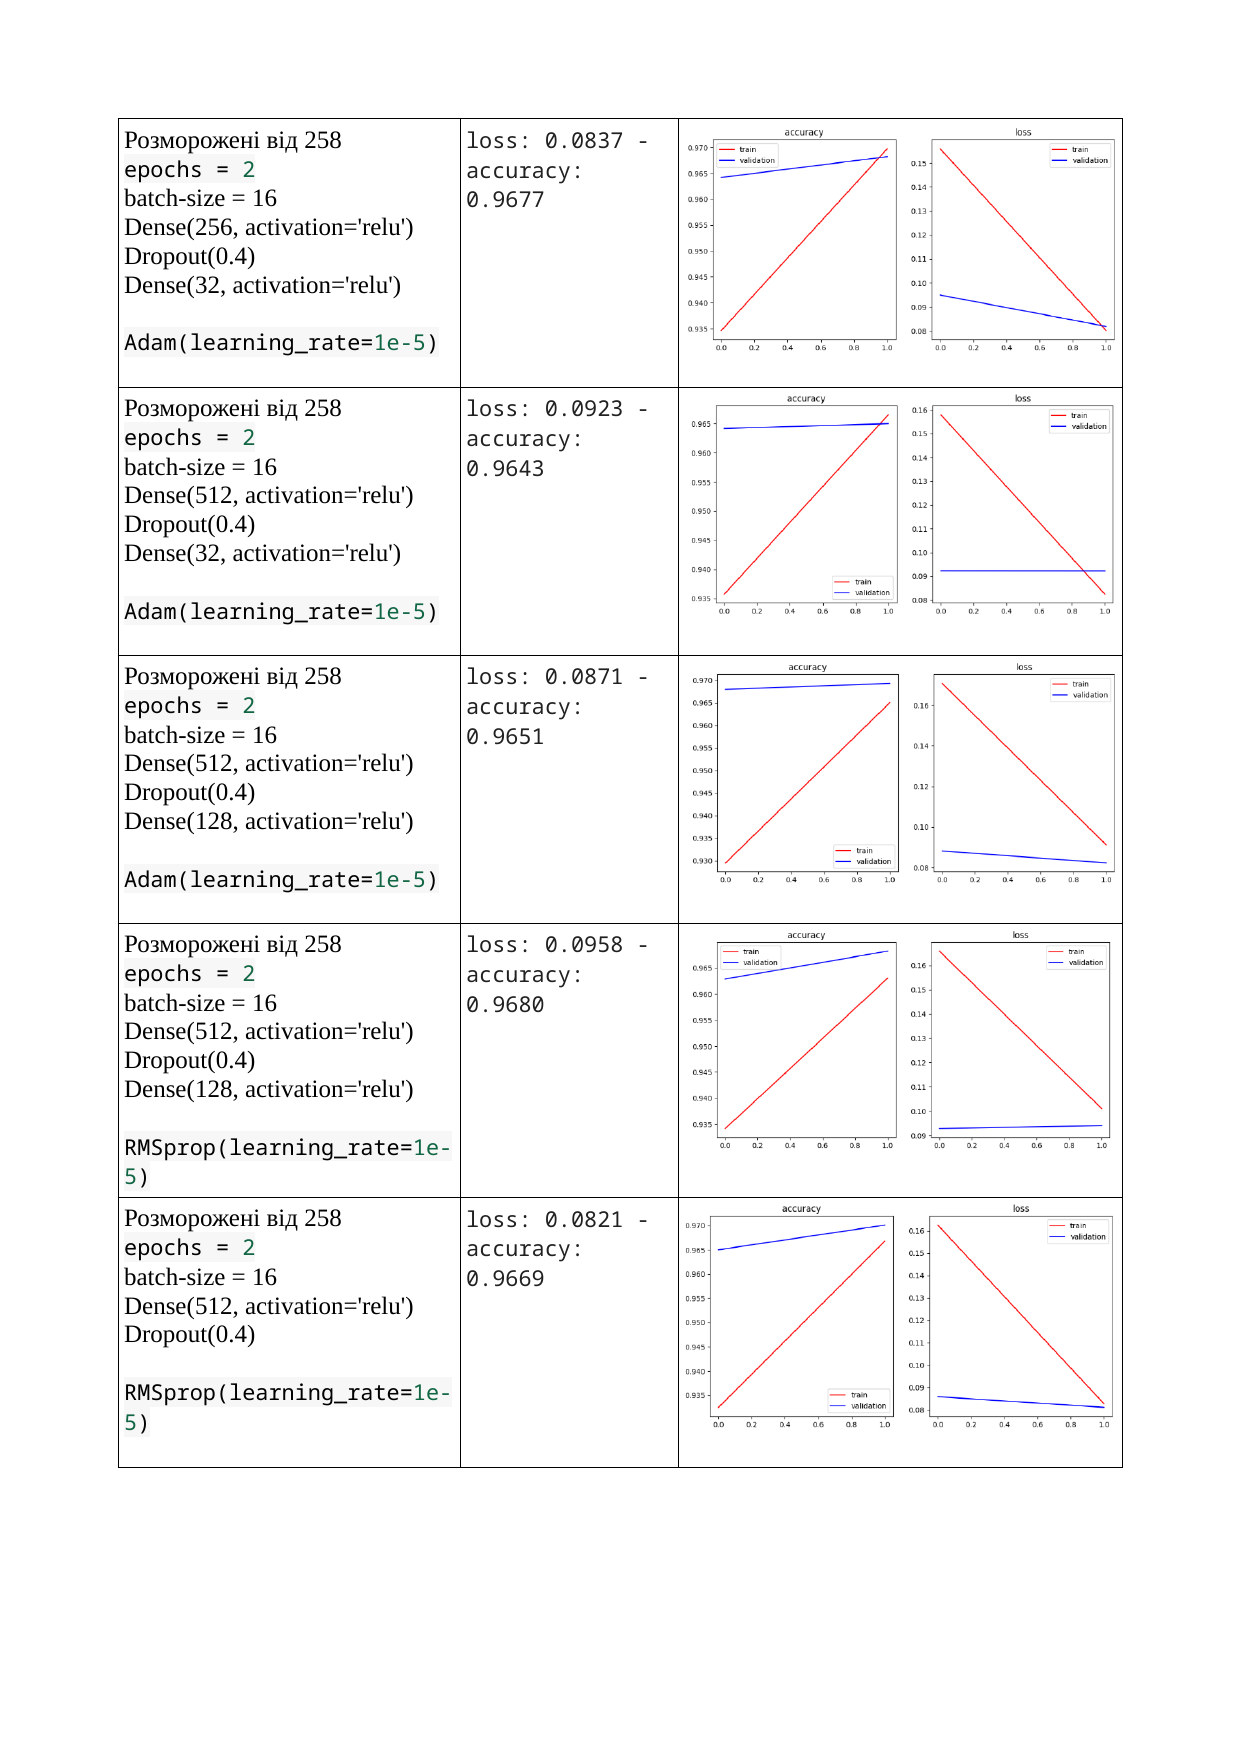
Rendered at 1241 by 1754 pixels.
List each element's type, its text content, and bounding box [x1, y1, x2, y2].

table_cell Розморожені від 258 epochs = 2 batch-size = 16 Dense(512, activation='relu') Dropout(0.4) Dense(128, activation='relu') RMSprop(learning_rate=1e-5) [119, 924, 460, 1197]
table_cell Розморожені від 258 epochs = 2 batch-size = 16 Dense(512, activation='relu') Dropout(0.4) Dense(32, activation='relu') Adam(learning_rate=1e-5) [119, 388, 460, 654]
table_cell [679, 656, 1122, 922]
picture [684, 661, 1117, 888]
table_cell [679, 1198, 1122, 1467]
table_cell Розморожені від 258 epochs = 2 batch-size = 16 Dense(512, activation='relu') Dropout(0.4) RMSprop(learning_rate=1e-5) [119, 1198, 460, 1467]
table_cell [679, 924, 1122, 1197]
picture [684, 929, 1117, 1159]
table_cell loss: 0.0837 - accuracy: 0.9677 [461, 119, 678, 387]
picture [684, 1203, 1117, 1433]
table_cell loss: 0.0923 - accuracy: 0.9643 [461, 388, 678, 654]
table_cell loss: 0.0821 - accuracy: 0.9669 [461, 1198, 678, 1467]
table_cell loss: 0.0958 - accuracy: 0.9680 [461, 924, 678, 1197]
table_cell [679, 119, 1122, 387]
picture [684, 125, 1117, 352]
table_cell [679, 388, 1122, 654]
picture [684, 393, 1117, 620]
table_cell loss: 0.0871 - accuracy: 0.9651 [461, 656, 678, 922]
table_cell Розморожені від 258 epochs = 2 batch-size = 16 Dense(512, activation='relu') Dropout(0.4) Dense(128, activation='relu') Adam(learning_rate=1e-5) [119, 656, 460, 922]
table_cell Розморожені від 258 epochs = 2 batch-size = 16 Dense(256, activation='relu') Dropout(0.4) Dense(32, activation='relu') Adam(learning_rate=1e-5) [119, 119, 460, 387]
